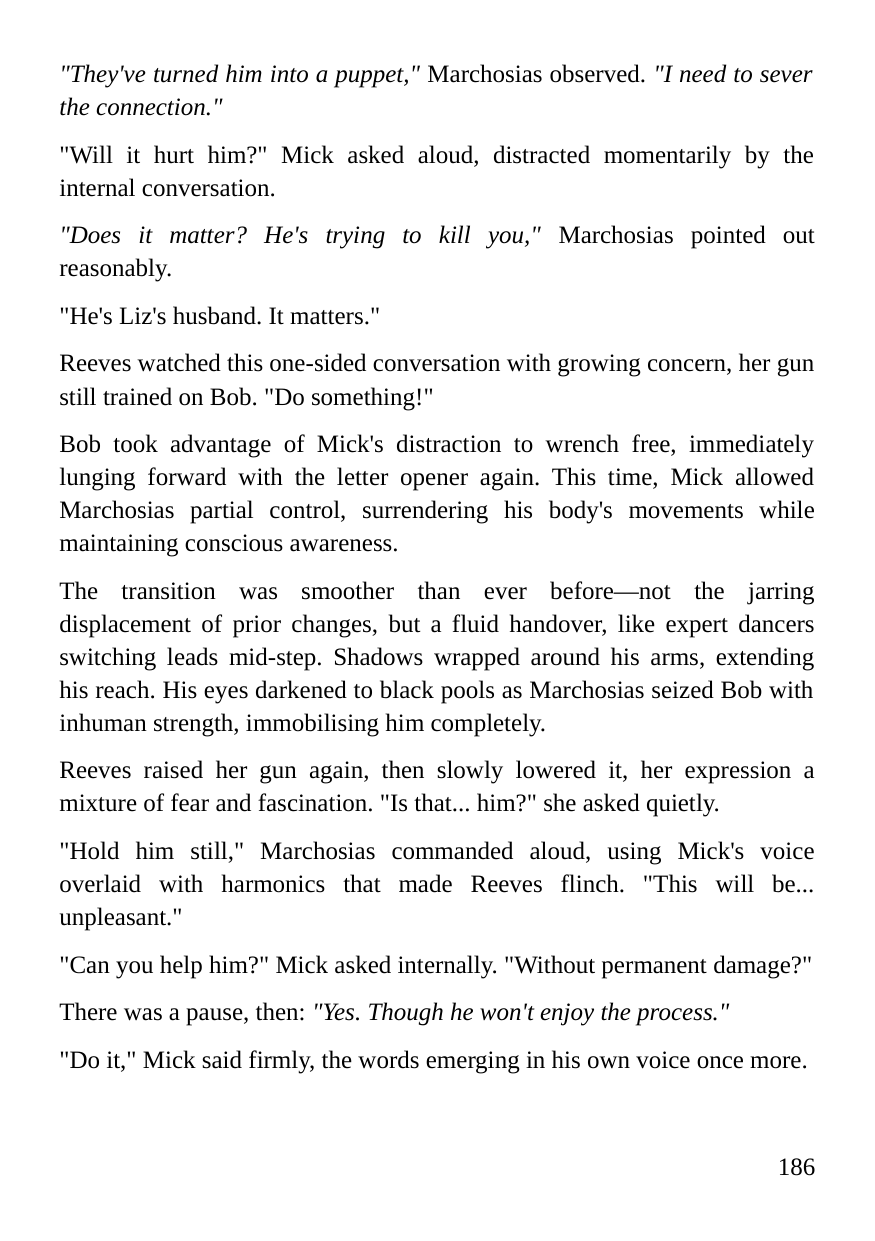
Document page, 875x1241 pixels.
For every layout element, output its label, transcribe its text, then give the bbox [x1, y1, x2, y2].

text "Will it hurt him?" Mick asked aloud, distracted momentarily by the internal conversation. [59, 140, 815, 201]
text Bob took advantage of Mick's distraction to wrench free, immediately lunging forward with the letter opener again. This time, Mick allowed Marchosias partial control, surrendering his body's movements while maintaining conscious awareness. [59, 429, 815, 557]
text "They've turned him into a puppet," Marchosias observed. "I need to sever the connection." [59, 59, 815, 121]
text "Can you help him?" Mick asked internally. "Without permanent damage?" [59, 950, 815, 978]
text There was a pause, then: "Yes. Though he won't enjoy the process." [59, 997, 815, 1026]
text The transition was smoother than ever before—not the jarring displacement of prior changes, but a fluid handover, like expert dancers switching leads mid-step. Shadows wrapped around his arms, extending his reach. His eyes darkened to black pools as Marchosias seized Bob with inhuman strength, immobilising him completely. [59, 576, 815, 737]
text "Do it," Mick said firmly, the words emerging in his own voice once more. [59, 1045, 815, 1074]
text "Hold him still," Marchosias commanded aloud, using Mick's voice overlaid with harmonics that made Reeves flinch. "This will be... unpleasant." [59, 836, 815, 931]
text Reeves raised her gun again, then slowly lowered it, her expression a mixture of fear and fascination. "Is that... him?" she asked quietly. [59, 756, 815, 817]
text "He's Liz's husband. It matters." [59, 301, 815, 330]
text Reeves watched this one-sided conversation with growing concern, her gun still trained on Bob. "Do something!" [59, 348, 815, 410]
text "Does it matter? He's trying to kill you," Marchosias pointed out reasonably. [59, 220, 815, 282]
